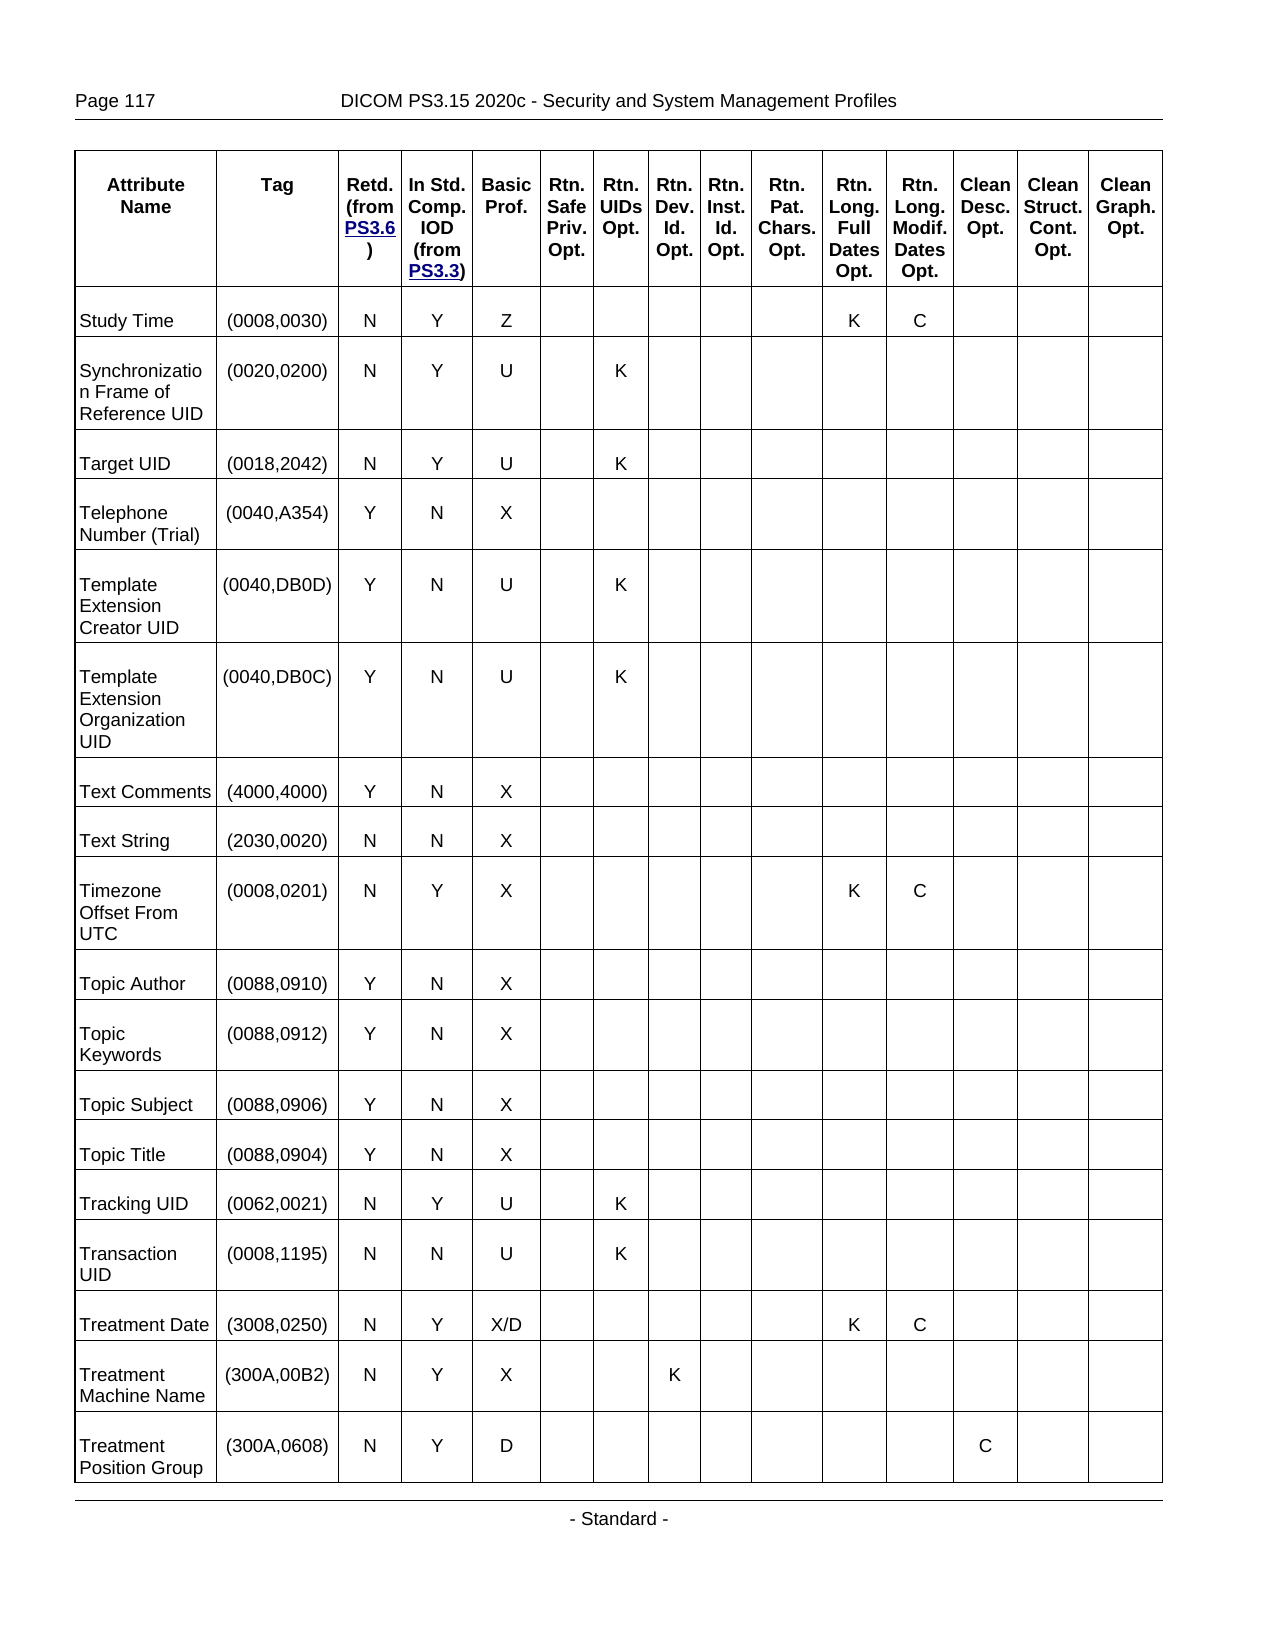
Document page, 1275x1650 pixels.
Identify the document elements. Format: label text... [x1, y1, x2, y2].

table_cell [1018, 337, 1088, 428]
table_cell [649, 1071, 700, 1119]
table_cell N [339, 1170, 401, 1219]
table_cell K [823, 287, 886, 336]
table_cell X [473, 1071, 540, 1119]
table_cell (0040,DB0D) [217, 550, 338, 642]
table_cell X [473, 857, 540, 949]
table_cell [1018, 1220, 1088, 1290]
table_cell Z [473, 287, 540, 336]
table_cell [1089, 1291, 1162, 1340]
table_cell [649, 337, 700, 428]
table_cell [823, 1000, 886, 1070]
table_cell [752, 1170, 822, 1219]
table_cell X/D [473, 1291, 540, 1340]
table_cell [1018, 1120, 1088, 1169]
table_cell [541, 643, 593, 757]
table_cell X [473, 1341, 540, 1411]
table_cell (300A,00B2) [217, 1341, 338, 1411]
table_cell [541, 479, 593, 549]
table_cell [752, 479, 822, 549]
table_cell [954, 337, 1017, 428]
table_cell N [339, 430, 401, 478]
table_cell (0018,2042) [217, 430, 338, 478]
table_cell [701, 758, 751, 806]
table_cell [823, 479, 886, 549]
table_cell Y [402, 287, 472, 336]
table_cell Topic Author [76, 950, 216, 998]
table_cell Topic Title [76, 1120, 216, 1169]
table_cell [1089, 857, 1162, 949]
table_cell [1089, 430, 1162, 478]
table_cell [954, 550, 1017, 642]
table_header Rtn. Dev. Id. Opt. [649, 151, 700, 286]
table_header Rtn. Inst. Id. Opt. [701, 151, 751, 286]
table_cell [1018, 430, 1088, 478]
table_cell [541, 857, 593, 949]
table_cell [887, 1120, 953, 1169]
table_cell N [402, 1071, 472, 1119]
table_cell [1018, 1071, 1088, 1119]
table_cell [1018, 479, 1088, 549]
table_cell K [594, 643, 648, 757]
table_cell Target UID [76, 430, 216, 478]
table_cell [823, 550, 886, 642]
table_cell [1018, 857, 1088, 949]
table_cell N [339, 1291, 401, 1340]
table_cell N [402, 643, 472, 757]
table_cell [954, 1000, 1017, 1070]
table_cell [649, 479, 700, 549]
table_cell [1018, 1170, 1088, 1219]
table_cell [887, 643, 953, 757]
table_cell [541, 550, 593, 642]
table_cell (0040,DB0C) [217, 643, 338, 757]
table_cell Y [339, 950, 401, 998]
table_cell [1089, 479, 1162, 549]
table_cell C [887, 287, 953, 336]
table_cell [701, 1071, 751, 1119]
table_cell [541, 287, 593, 336]
table_cell D [473, 1412, 540, 1482]
table_header Rtn. UIDs Opt. [594, 151, 648, 286]
table_cell N [339, 337, 401, 428]
table_cell [701, 1220, 751, 1290]
table_cell [752, 430, 822, 478]
table_cell N [402, 1120, 472, 1169]
table_cell K [594, 430, 648, 478]
table_header Attribute Name [76, 151, 216, 286]
table_cell [954, 950, 1017, 998]
table_cell [1018, 1291, 1088, 1340]
table_cell [954, 1291, 1017, 1340]
table_cell X [473, 758, 540, 806]
table_cell Y [339, 1120, 401, 1169]
table_cell [1089, 337, 1162, 428]
table_cell [541, 1170, 593, 1219]
table_cell [649, 430, 700, 478]
table_cell [1089, 287, 1162, 336]
table_cell N [402, 950, 472, 998]
table_cell (0088,0904) [217, 1120, 338, 1169]
table_cell Study Time [76, 287, 216, 336]
table_cell [541, 807, 593, 856]
table_cell [701, 1341, 751, 1411]
table_cell [541, 1412, 593, 1482]
table_cell [594, 1341, 648, 1411]
table_cell [823, 337, 886, 428]
table_cell Y [402, 1341, 472, 1411]
table_cell [701, 807, 751, 856]
table_cell [1018, 287, 1088, 336]
table_cell [887, 550, 953, 642]
table_cell [649, 1170, 700, 1219]
table_cell K [594, 1170, 648, 1219]
table_cell (4000,4000) [217, 758, 338, 806]
table_cell [752, 950, 822, 998]
table_cell [752, 337, 822, 428]
table_cell [823, 950, 886, 998]
table_cell [1018, 643, 1088, 757]
table_cell [823, 1170, 886, 1219]
table_cell [954, 287, 1017, 336]
table_cell [594, 1291, 648, 1340]
table_cell [649, 1000, 700, 1070]
table_cell Y [339, 550, 401, 642]
table_cell [594, 1120, 648, 1169]
table_cell K [823, 1291, 886, 1340]
table_cell Telephone Number (Trial) [76, 479, 216, 549]
table_cell [823, 643, 886, 757]
table_cell [701, 550, 751, 642]
table_cell K [594, 337, 648, 428]
table_cell [541, 337, 593, 428]
table_cell X [473, 479, 540, 549]
table_cell [701, 337, 751, 428]
table_cell [649, 758, 700, 806]
table_cell [594, 950, 648, 998]
table_cell N [402, 1000, 472, 1070]
table_cell N [339, 287, 401, 336]
table_cell Y [402, 857, 472, 949]
table_cell N [402, 479, 472, 549]
table_cell Y [402, 1291, 472, 1340]
table_cell [823, 758, 886, 806]
table_header Retd. (from PS3.6) [339, 151, 401, 286]
table_cell [823, 807, 886, 856]
table_cell U [473, 337, 540, 428]
table_cell (0088,0906) [217, 1071, 338, 1119]
table_cell Synchronization Frame of Reference UID [76, 337, 216, 428]
table_cell N [339, 857, 401, 949]
table_cell K [823, 857, 886, 949]
table_header In Std. Comp. IOD (from PS3.3) [402, 151, 472, 286]
table_cell [649, 1412, 700, 1482]
table_cell [649, 807, 700, 856]
table_cell X [473, 1120, 540, 1169]
table_cell Y [402, 337, 472, 428]
table_cell [1089, 1412, 1162, 1482]
table_cell [887, 1341, 953, 1411]
table_cell [752, 1071, 822, 1119]
table_cell [823, 1412, 886, 1482]
table_cell [752, 1220, 822, 1290]
table_cell [954, 857, 1017, 949]
table_cell Y [402, 1170, 472, 1219]
table_header Basic Prof. [473, 151, 540, 286]
table_cell Tracking UID [76, 1170, 216, 1219]
table_cell [752, 857, 822, 949]
table_cell [541, 1291, 593, 1340]
table_cell [594, 287, 648, 336]
table_cell [701, 430, 751, 478]
table_cell U [473, 1220, 540, 1290]
table_cell [823, 1071, 886, 1119]
table_cell [954, 643, 1017, 757]
table_header Clean Desc. Opt. [954, 151, 1017, 286]
table_cell Y [339, 479, 401, 549]
table_header Rtn. Long. Modif. Dates Opt. [887, 151, 953, 286]
table_cell [594, 1000, 648, 1070]
table_cell [1089, 550, 1162, 642]
table_cell [594, 1412, 648, 1482]
table_cell (0088,0910) [217, 950, 338, 998]
table_cell U [473, 1170, 540, 1219]
table_cell [752, 807, 822, 856]
table_cell [541, 1000, 593, 1070]
table_cell C [887, 1291, 953, 1340]
table_cell [541, 950, 593, 998]
table_cell [1089, 1120, 1162, 1169]
table_cell [594, 807, 648, 856]
table_cell [887, 807, 953, 856]
table_cell Y [339, 1071, 401, 1119]
table_cell [823, 430, 886, 478]
table_cell [649, 1291, 700, 1340]
table_cell Y [339, 758, 401, 806]
table_cell N [339, 1341, 401, 1411]
table_cell [1089, 1220, 1162, 1290]
table_cell [954, 807, 1017, 856]
table_cell [649, 287, 700, 336]
table_header Tag [217, 151, 338, 286]
table_cell Y [339, 643, 401, 757]
table_cell [1089, 1341, 1162, 1411]
table_cell X [473, 1000, 540, 1070]
table_header Rtn. Safe Priv. Opt. [541, 151, 593, 286]
table_cell [649, 1220, 700, 1290]
table_cell (0008,1195) [217, 1220, 338, 1290]
table_cell [752, 758, 822, 806]
table_cell [701, 1412, 751, 1482]
table_cell [649, 643, 700, 757]
table_cell [1089, 1170, 1162, 1219]
table_cell [752, 643, 822, 757]
table_cell C [887, 857, 953, 949]
table_cell [1089, 950, 1162, 998]
table_cell [649, 950, 700, 998]
table_cell [887, 1071, 953, 1119]
table_cell [1018, 1341, 1088, 1411]
table_cell [887, 1000, 953, 1070]
table_cell [541, 1341, 593, 1411]
table_cell Topic Keywords [76, 1000, 216, 1070]
table_cell [887, 950, 953, 998]
table_cell Timezone Offset From UTC [76, 857, 216, 949]
table_cell [1018, 807, 1088, 856]
table_cell N [339, 1412, 401, 1482]
table_cell [541, 1220, 593, 1290]
table_cell Template Extension Creator UID [76, 550, 216, 642]
table_cell [701, 1291, 751, 1340]
table_cell [594, 758, 648, 806]
table_cell X [473, 950, 540, 998]
table_cell Y [339, 1000, 401, 1070]
table_cell Treatment Date [76, 1291, 216, 1340]
table_cell (3008,0250) [217, 1291, 338, 1340]
table_cell [649, 550, 700, 642]
table_cell [954, 1120, 1017, 1169]
table_cell [1089, 1000, 1162, 1070]
table_cell Y [402, 1412, 472, 1482]
table_header Rtn. Long. Full Dates Opt. [823, 151, 886, 286]
table_cell (0062,0021) [217, 1170, 338, 1219]
table_cell [594, 857, 648, 949]
table_cell N [402, 1220, 472, 1290]
table_cell Treatment Position Group [76, 1412, 216, 1482]
table_cell (0040,A354) [217, 479, 338, 549]
table_cell Treatment Machine Name [76, 1341, 216, 1411]
table_cell [823, 1120, 886, 1169]
table_cell [649, 857, 700, 949]
table_cell [954, 1341, 1017, 1411]
table_cell U [473, 643, 540, 757]
table_cell [887, 758, 953, 806]
table_cell X [473, 807, 540, 856]
table_cell [752, 1000, 822, 1070]
table_cell [1089, 758, 1162, 806]
table_cell [701, 479, 751, 549]
table_cell [887, 1412, 953, 1482]
table_cell U [473, 430, 540, 478]
table_cell [649, 1120, 700, 1169]
table_cell [823, 1341, 886, 1411]
table_cell [701, 1000, 751, 1070]
table_header Clean Struct. Cont. Opt. [1018, 151, 1088, 286]
table_cell N [339, 1220, 401, 1290]
table_cell Text Comments [76, 758, 216, 806]
table_cell N [402, 807, 472, 856]
table_cell [1018, 950, 1088, 998]
table_cell N [402, 550, 472, 642]
table_cell [887, 1220, 953, 1290]
table_cell [541, 1120, 593, 1169]
table_cell C [954, 1412, 1017, 1482]
table_cell Template Extension Organization UID [76, 643, 216, 757]
table_cell [1018, 550, 1088, 642]
table_cell [887, 1170, 953, 1219]
table_cell [954, 479, 1017, 549]
table_cell [954, 1220, 1017, 1290]
table_cell Y [402, 430, 472, 478]
table_cell [954, 758, 1017, 806]
table_cell [1018, 1000, 1088, 1070]
table_cell [752, 1120, 822, 1169]
table_cell [752, 1291, 822, 1340]
table_cell [701, 1120, 751, 1169]
table_cell Topic Subject [76, 1071, 216, 1119]
table_cell [701, 1170, 751, 1219]
table_cell [954, 430, 1017, 478]
table_cell [752, 1341, 822, 1411]
table_cell [594, 479, 648, 549]
table_cell [752, 550, 822, 642]
table_cell [887, 479, 953, 549]
table_cell K [594, 1220, 648, 1290]
table_cell [1089, 643, 1162, 757]
table_cell (300A,0608) [217, 1412, 338, 1482]
table_cell [1089, 807, 1162, 856]
table_cell [752, 1412, 822, 1482]
table_cell (0020,0200) [217, 337, 338, 428]
table_cell [594, 1071, 648, 1119]
table_cell N [339, 807, 401, 856]
table_cell [541, 430, 593, 478]
table_cell [954, 1071, 1017, 1119]
table_cell [823, 1220, 886, 1290]
table_cell U [473, 550, 540, 642]
table_cell [1089, 1071, 1162, 1119]
table_cell (2030,0020) [217, 807, 338, 856]
table_header Clean Graph. Opt. [1089, 151, 1162, 286]
table_cell [701, 287, 751, 336]
table_cell K [594, 550, 648, 642]
table_cell [541, 1071, 593, 1119]
table_cell [701, 950, 751, 998]
table_cell (0008,0201) [217, 857, 338, 949]
table_cell N [402, 758, 472, 806]
table_cell (0088,0912) [217, 1000, 338, 1070]
table_cell [752, 287, 822, 336]
table_cell [1018, 1412, 1088, 1482]
table_cell (0008,0030) [217, 287, 338, 336]
table_header Rtn. Pat. Chars. Opt. [752, 151, 822, 286]
table_cell [954, 1170, 1017, 1219]
table_cell K [649, 1341, 700, 1411]
table_cell [541, 758, 593, 806]
table_cell Text String [76, 807, 216, 856]
table_cell Transaction UID [76, 1220, 216, 1290]
table_cell [701, 643, 751, 757]
table_cell [701, 857, 751, 949]
table_cell [1018, 758, 1088, 806]
table_cell [887, 337, 953, 428]
table_cell [887, 430, 953, 478]
